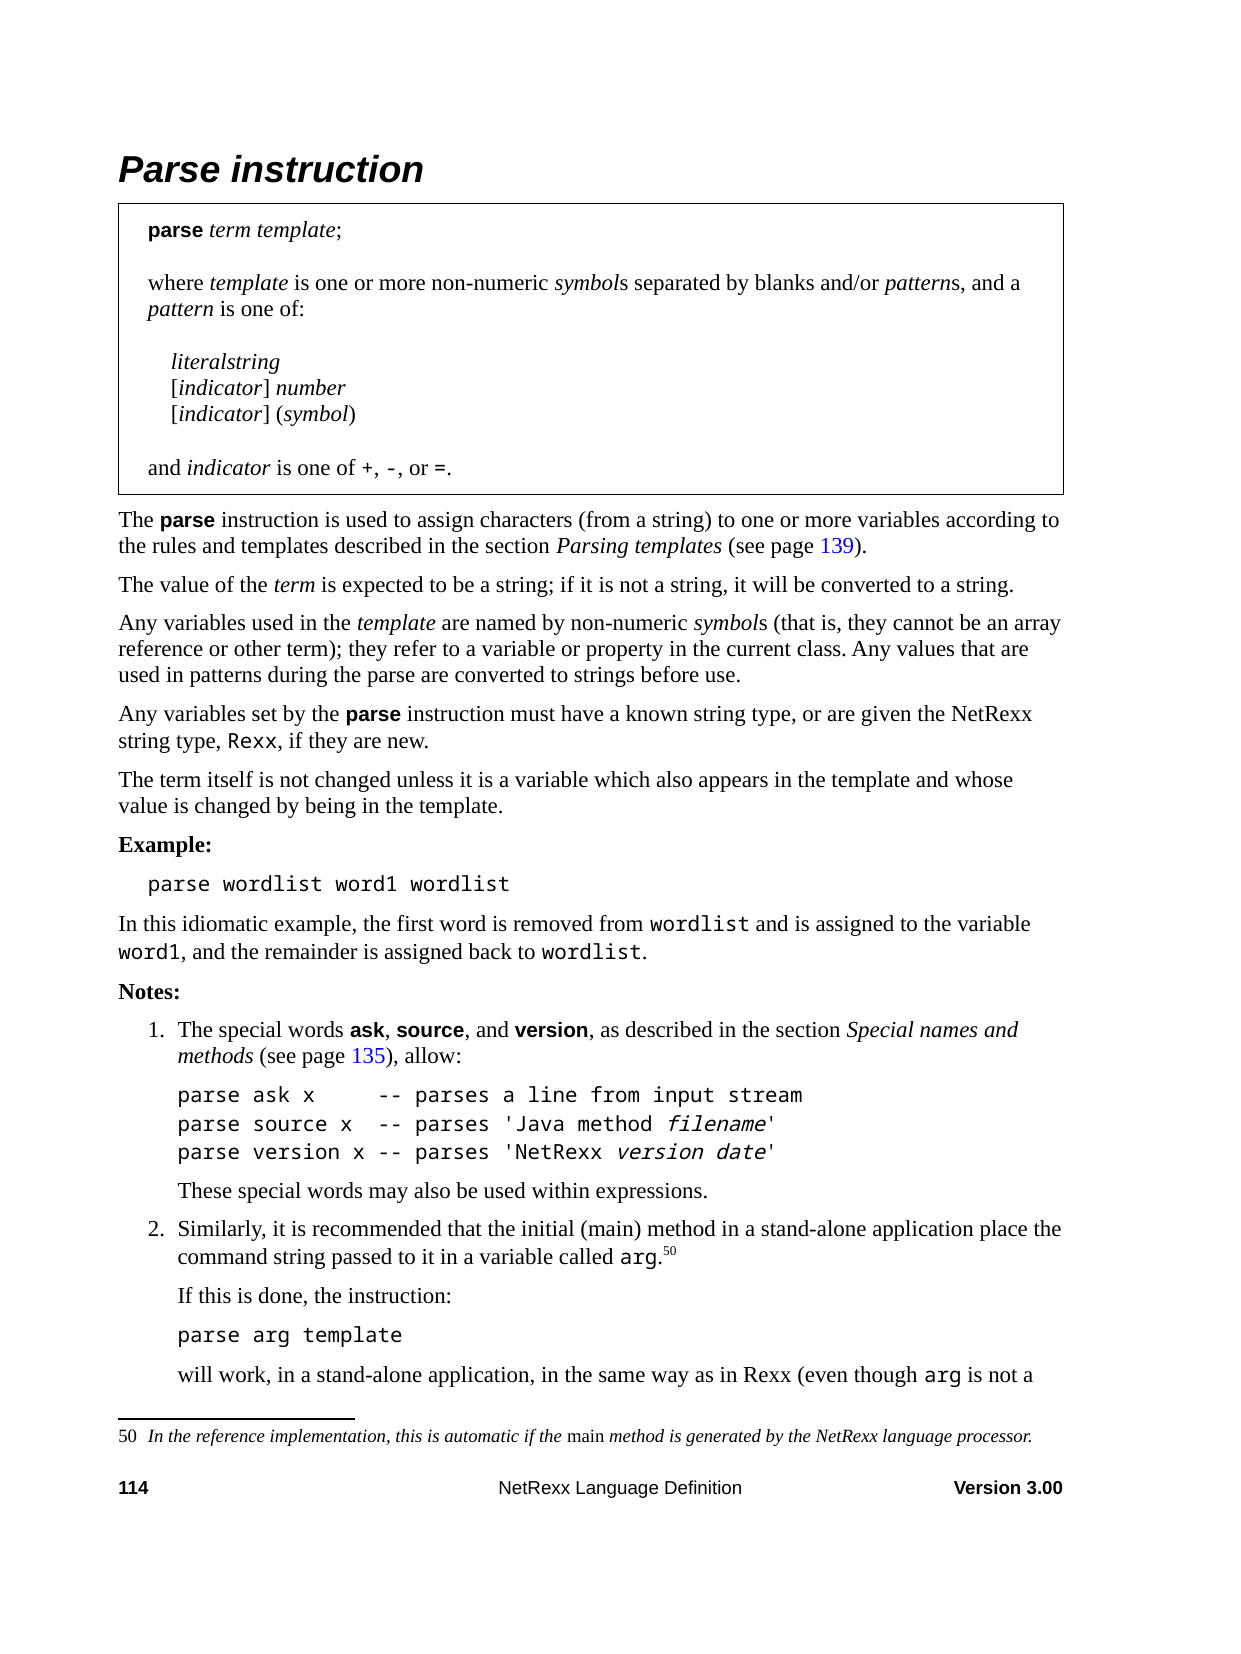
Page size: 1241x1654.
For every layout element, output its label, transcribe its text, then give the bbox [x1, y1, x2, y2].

list The special words ask, source, and version, as described in the section Special names and methods (see page 131), allow: [148, 1016, 1063, 1068]
list If this is done, the instruction: [148, 1282, 1063, 1308]
list parse ask x -- parses a line from input stream parse source x -- parses 'Java method filename' parse version x -- parses 'NetRexx version date' [148, 1080, 1063, 1166]
list will work, in a stand-alone application, in the same way as in Rexx (even though arg is not a [148, 1360, 1063, 1389]
text Example: [118, 831, 1063, 857]
text In this idiomatic example, the first word is removed from wordlist and is assigned to the variable word1, and the remainder is assigned back to wordlist. [118, 909, 1063, 966]
list Similarly, it is recommended that the initial (main) method in a stand-alone application place the command string passed to it in a variable called arg. [148, 1216, 1063, 1270]
list In the reference implementation, this is automatic if the main method is generated by the NetRexx language processor. [118, 1425, 1063, 1447]
text parse wordlist word1 wordlist [148, 869, 1063, 897]
text The value of the term is expected to be a string; if it is not a string, it will be converted to a string. [118, 571, 1063, 597]
text Notes: [118, 978, 1063, 1004]
subtitle Parse instruction [118, 148, 1063, 191]
text Any variables set by the parse instruction must have a known string type, or are given the NetRexx string type, Rexx, if they are new. [118, 700, 1063, 754]
list These special words may also be used within expressions. [148, 1177, 1063, 1204]
list parse arg template [148, 1320, 1063, 1349]
text Any variables used in the template are named by non-numeric symbols (that is, they cannot be an array reference or other term); they refer to a variable or property in the current class. Any values that are used in patterns during the parse are converted to strings before use. [118, 609, 1063, 688]
text The parse instruction is used to assign characters (from a string) to one or more variables according to the rules and templates described in the section Parsing templates (see page 134). [118, 506, 1063, 559]
text The term itself is not changed unless it is a variable which also appears in the template and whose value is changed by being in the template. [118, 766, 1063, 819]
table_header parse term template; where template is one or more non-numeric symbols separated by blanks and/or patterns, and a pattern is one of: literalstring [indicator] number [indicator] (symbol) and indicator is one of +, -, or =. [119, 204, 1063, 493]
